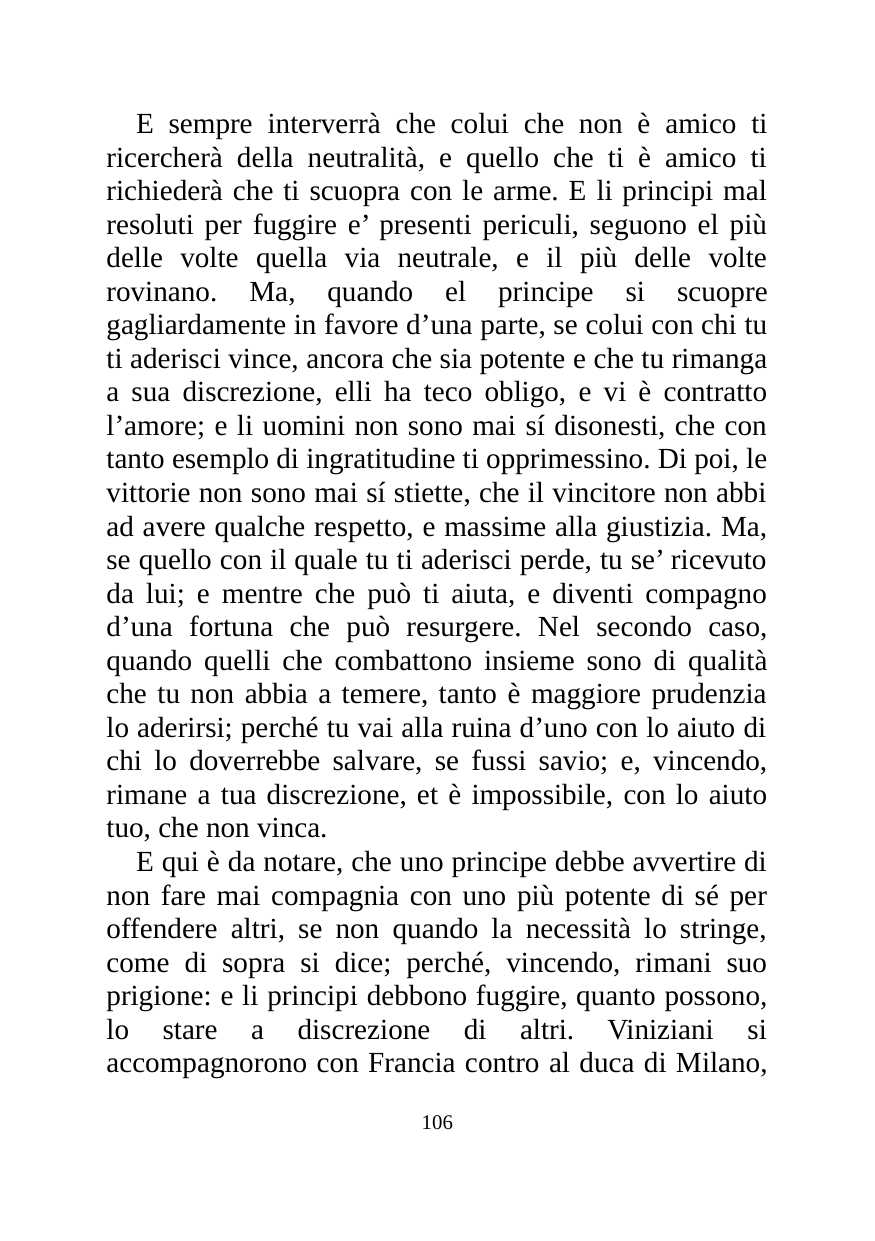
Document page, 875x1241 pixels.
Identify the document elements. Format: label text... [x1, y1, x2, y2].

text E sempre interverrà che colui che non è amico ti ricercherà della neutralità, e quello che ti è amico ti richiederà che ti scuopra con le arme. E li principi mal resoluti per fuggire e’ presenti periculi, seguono el più delle volte quella via neutrale, e il più delle volte rovinano. Ma, quando el principe si scuopre gagliardamente in favore d’una parte, se colui con chi tu ti aderisci vince, ancora che sia potente e che tu rimanga a sua discrezione, elli ha teco obligo, e vi è contratto l’amore; e li uomini non sono mai sí disonesti, che con tanto esemplo di ingratitudine ti opprimessino. Di poi, le vittorie non sono mai sí stiette, che il vincitore non abbi ad avere qualche respetto, e massime alla giustizia. Ma, se quello con il quale tu ti aderisci perde, tu se’ ricevuto da lui; e mentre che può ti aiuta, e diventi compagno d’una fortuna che può resurgere. Nel secondo caso, quando quelli che combattono insieme sono di qualità che tu non abbia a temere, tanto è maggiore prudenzia lo aderirsi; perché tu vai alla ruina d’uno con lo aiuto di chi lo doverrebbe salvare, se fussi savio; e, vincendo, rimane a tua discrezione, et è impossibile, con lo aiuto tuo, che non vinca. [106, 106, 768, 844]
text E qui è da notare, che uno principe debbe avvertire di non fare mai compagnia con uno più potente di sé per offendere altri, se non quando la necessità lo stringe, come di sopra si dice; perché, vincendo, rimani suo prigione: e li principi debbono fuggire, quanto possono, lo stare a discrezione di altri. Viniziani si accompagnorono con Francia contro al duca di Milano, [106, 844, 768, 1079]
